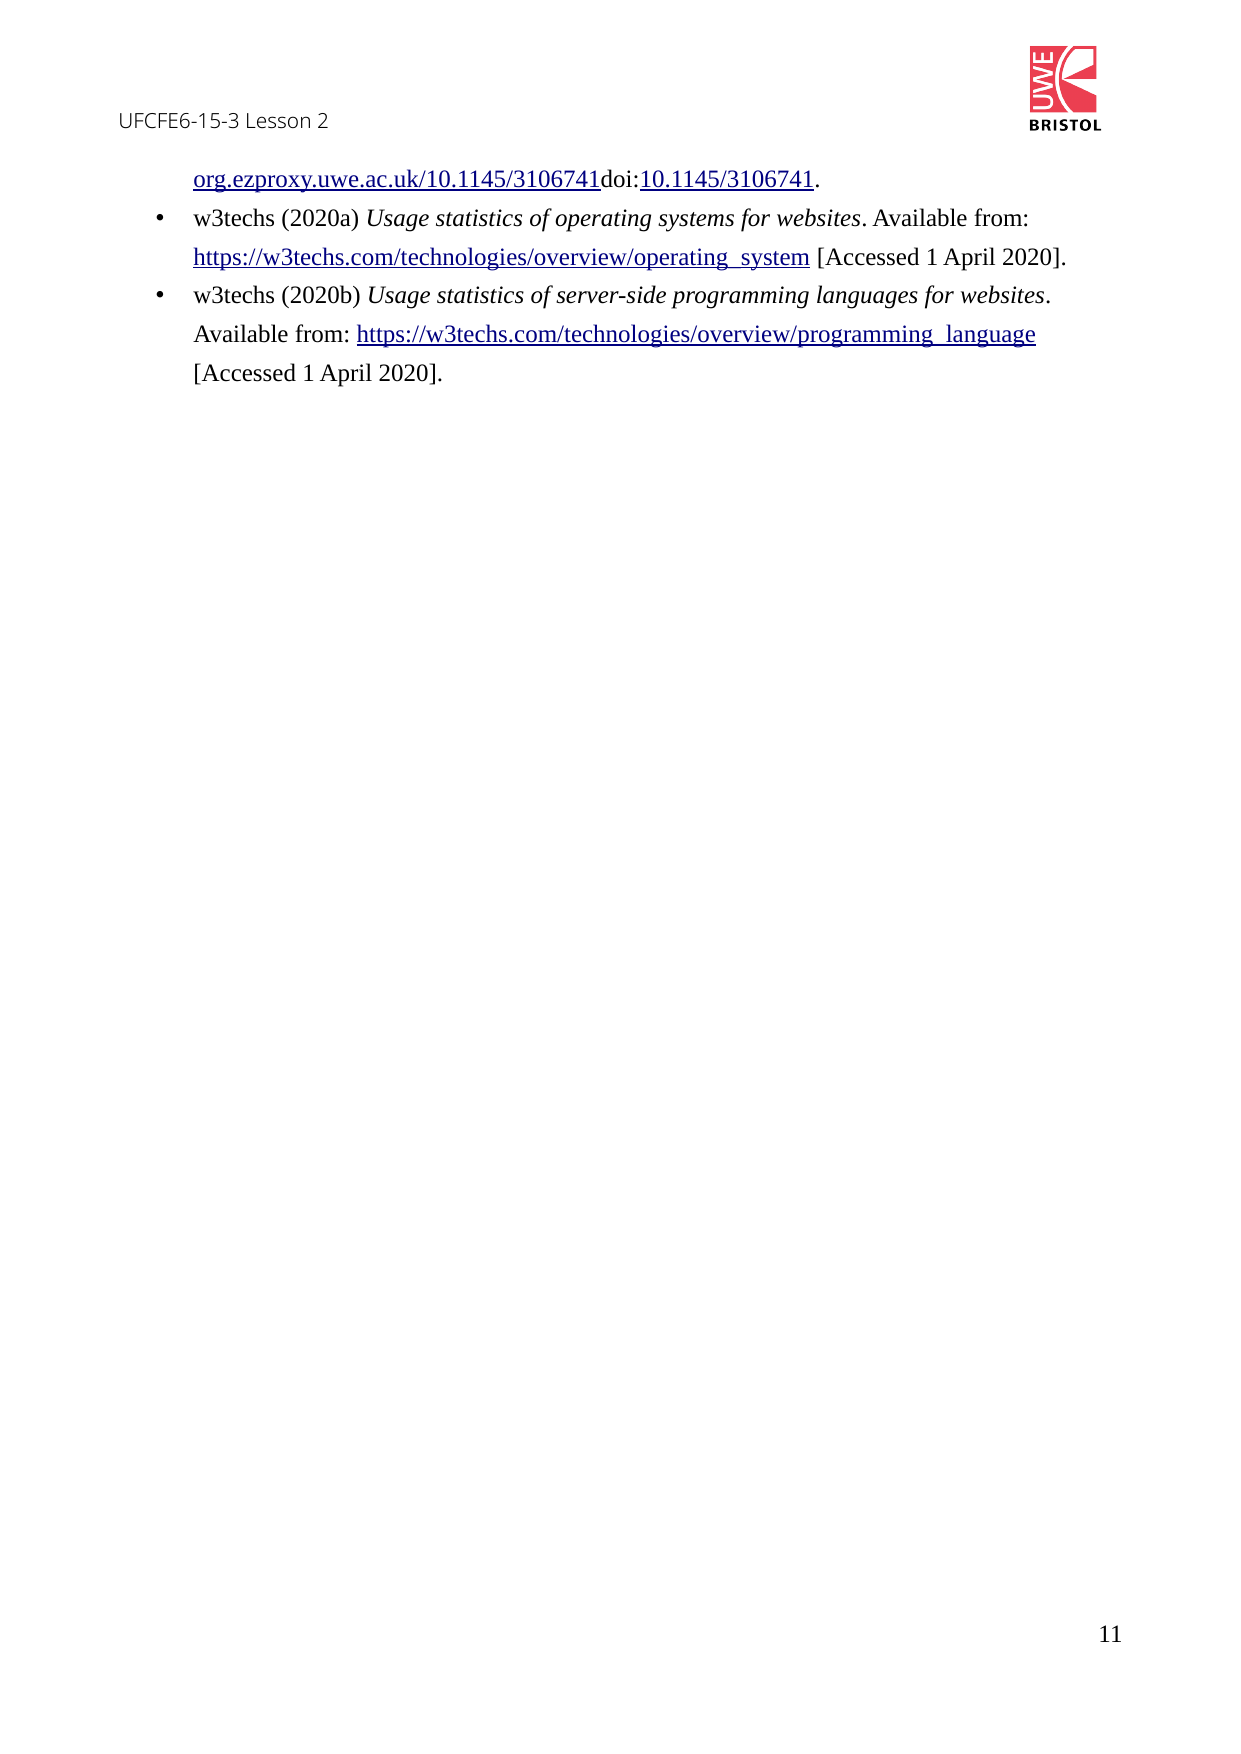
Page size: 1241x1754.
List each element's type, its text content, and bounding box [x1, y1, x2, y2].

list org.ezproxy.uwe.ac.uk/10.1145/3106741doi:10.1145/3106741. [156, 164, 1122, 193]
list w3techs (2020a) Usage statistics of operating systems for websites. Available from: https://w3techs.com/technologies/overview/operating_system [Accessed 1 April 2020]. [156, 203, 1122, 270]
list w3techs (2020b) Usage statistics of server-side programming languages for websites. Available from: https://w3techs.com/technologies/overview/programming_language [Accessed 1 April 2020]. [156, 280, 1122, 387]
picture [1012, 35, 1119, 141]
